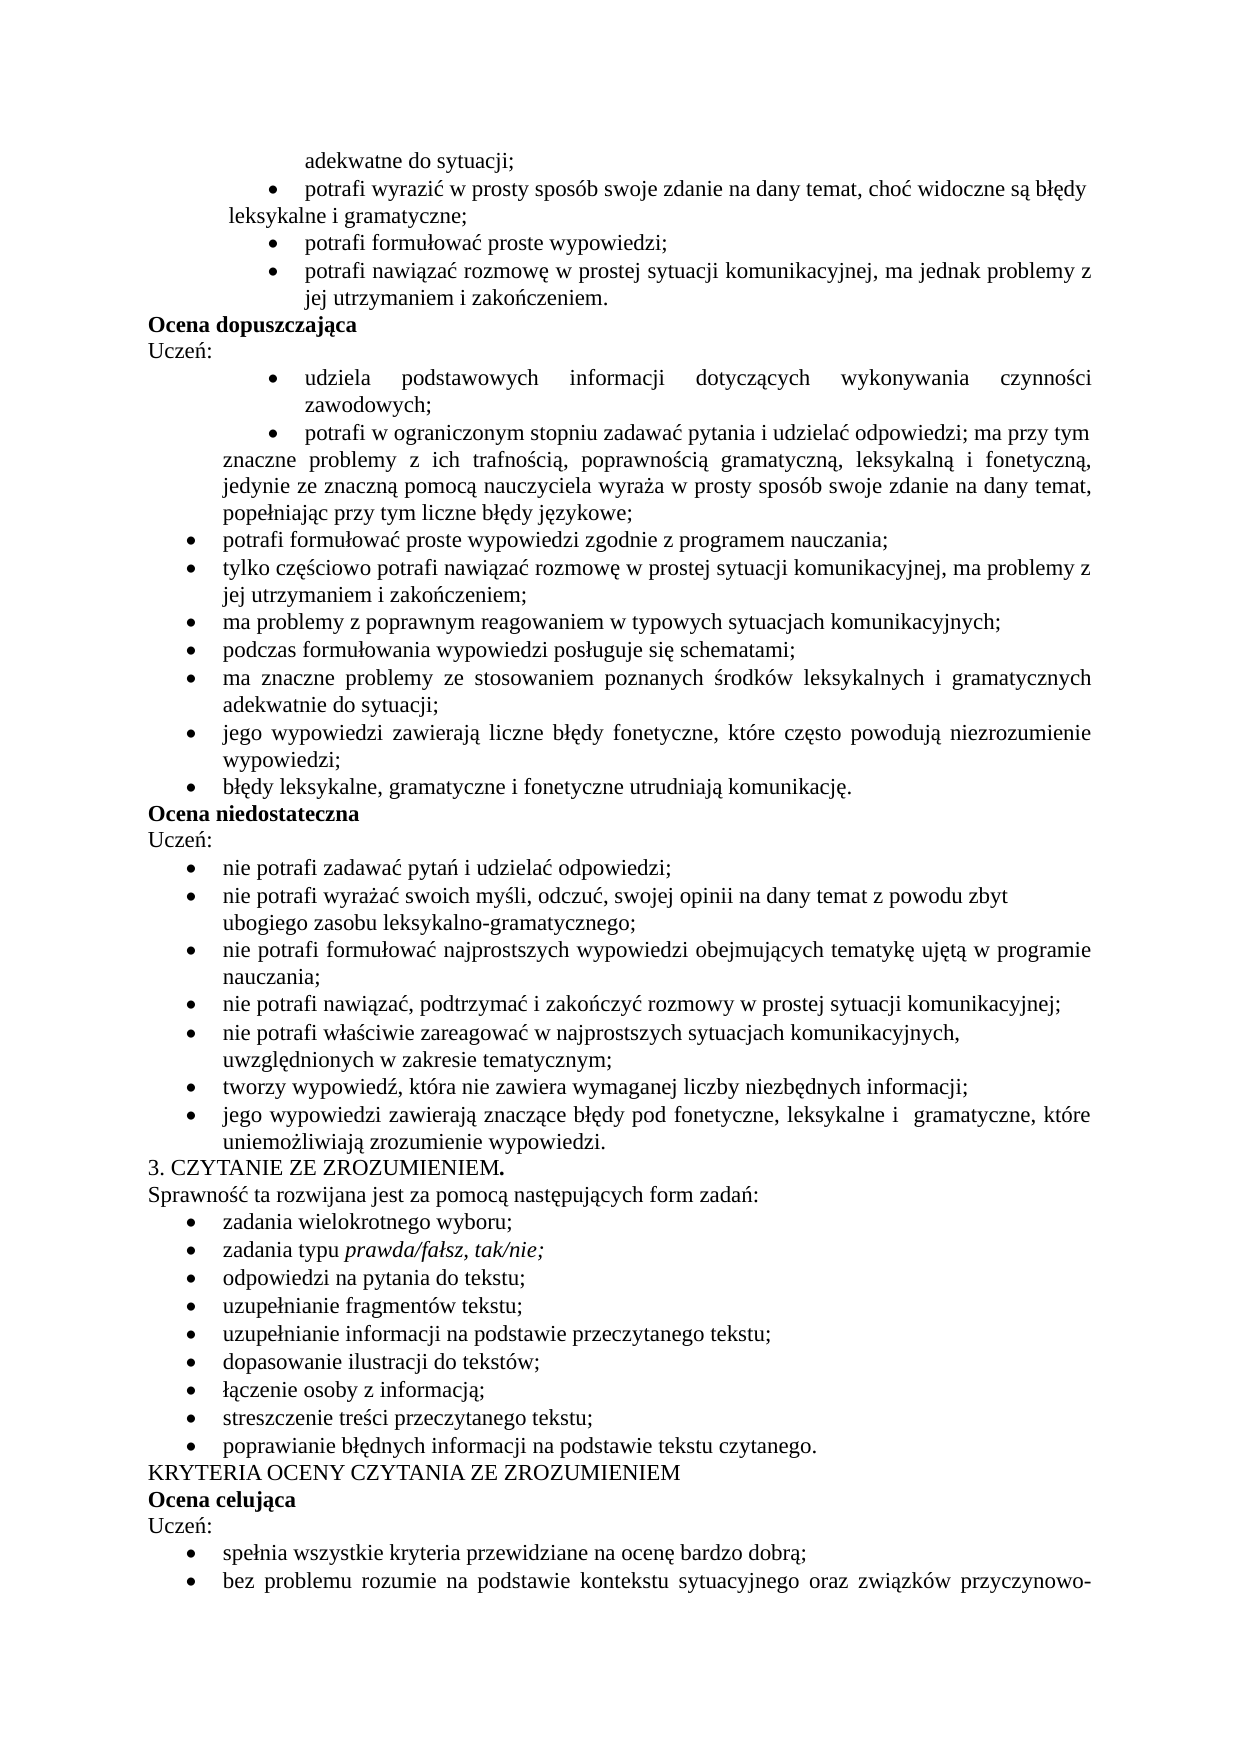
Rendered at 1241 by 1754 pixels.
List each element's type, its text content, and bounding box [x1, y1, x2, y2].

list jego wypowiedzi zawierają liczne błędy fonetyczne, które często powodują niezrozumienie wypowiedzi; [185, 718, 1093, 772]
list tylko częściowo potrafi nawiązać rozmowę w prostej sytuacji komunikacyjnej, ma problemy z jej utrzymaniem i zakończeniem; [185, 553, 1093, 607]
text ubogiego zasobu leksykalno-gramatycznego; [223, 909, 1093, 935]
list adekwatne do sytuacji; [267, 148, 1093, 174]
list nie potrafi zadawać pytań i udzielać odpowiedzi; [185, 853, 1093, 881]
text KRYTERIA OCENY CZYTANIA ZE ZROZUMIENIEM [148, 1459, 1093, 1486]
list nie potrafi formułować najprostszych wypowiedzi obejmujących tematykę ujętą w programie nauczania; [185, 935, 1093, 989]
list podczas formułowania wypowiedzi posługuje się schematami; [185, 635, 1093, 663]
list zadania wielokrotnego wyboru; [185, 1207, 1093, 1235]
list spełnia wszystkie kryteria przewidziane na ocenę bardzo dobrą; [185, 1538, 1093, 1566]
list poprawianie błędnych informacji na podstawie tekstu czytanego. [185, 1431, 1093, 1459]
list ma znaczne problemy ze stosowaniem poznanych środków leksykalnych i gramatycznych adekwatnie do sytuacji; [185, 663, 1093, 718]
list jego wypowiedzi zawierają znaczące błędy pod fonetyczne, leksykalne i gramatyczne, które uniemożliwiają zrozumienie wypowiedzi. [185, 1100, 1093, 1154]
list nie potrafi nawiązać, podtrzymać i zakończyć rozmowy w prostej sytuacji komunikacyjnej; [185, 989, 1093, 1018]
list dopasowanie ilustracji do tekstów; [185, 1347, 1093, 1375]
list potrafi wyrazić w prosty sposób swoje zdanie na dany temat, choć widoczne są błędy [267, 174, 1093, 202]
text znaczne problemy z ich trafnością, poprawnością gramatyczną, leksykalną i fonetyczną, jedynie ze znaczną pomocą nauczyciela wyraża w prosty sposób swoje zdanie na dany temat, popełniając przy tym liczne błędy językowe; [223, 446, 1093, 525]
text 3. CZYTANIE ZE ZROZUMIENIEM. [148, 1154, 1093, 1181]
text Uczeń: [148, 826, 1093, 853]
list streszczenie treści przeczytanego tekstu; [185, 1403, 1093, 1431]
text leksykalne i gramatyczne; [223, 202, 1093, 228]
list potrafi formułować proste wypowiedzi zgodnie z programem nauczania; [185, 525, 1093, 553]
list potrafi formułować proste wypowiedzi; [267, 228, 1093, 256]
list potrafi nawiązać rozmowę w prostej sytuacji komunikacyjnej, ma jednak problemy z jej utrzymaniem i zakończeniem. [267, 256, 1093, 311]
list uzupełnianie fragmentów tekstu; [185, 1291, 1093, 1319]
list nie potrafi wyrażać swoich myśli, odczuć, swojej opinii na dany temat z powodu zbyt [185, 881, 1093, 909]
list nie potrafi właściwie zareagować w najprostszych sytuacjach komunikacyjnych, [185, 1018, 1093, 1046]
list bez problemu rozumie na podstawie kontekstu sytuacyjnego oraz związków przyczynowo- [185, 1566, 1093, 1594]
text Ocena celująca [148, 1486, 1093, 1512]
list uzupełnianie informacji na podstawie przeczytanego tekstu; [185, 1319, 1093, 1347]
text Uczeń: [148, 1512, 1093, 1538]
list łączenie osoby z informacją; [185, 1375, 1093, 1403]
list odpowiedzi na pytania do tekstu; [185, 1263, 1093, 1291]
list potrafi w ograniczonym stopniu zadawać pytania i udzielać odpowiedzi; ma przy tym [267, 418, 1093, 446]
list udziela podstawowych informacji dotyczących wykonywania czynności zawodowych; [267, 363, 1093, 418]
list ma problemy z poprawnym reagowaniem w typowych sytuacjach komunikacyjnych; [185, 607, 1093, 635]
list tworzy wypowiedź, która nie zawiera wymaganej liczby niezbędnych informacji; [185, 1072, 1093, 1100]
text Uczeń: [148, 337, 1093, 363]
text Sprawność ta rozwijana jest za pomocą następujących form zadań: [148, 1181, 1093, 1207]
text uwzględnionych w zakresie tematycznym; [223, 1046, 1093, 1072]
text Ocena niedostateczna [148, 800, 1093, 826]
list błędy leksykalne, gramatyczne i fonetyczne utrudniają komunikację. [185, 772, 1093, 800]
list zadania typu prawda/fałsz, tak/nie; [185, 1235, 1093, 1263]
text Ocena dopuszczająca [148, 311, 1093, 337]
